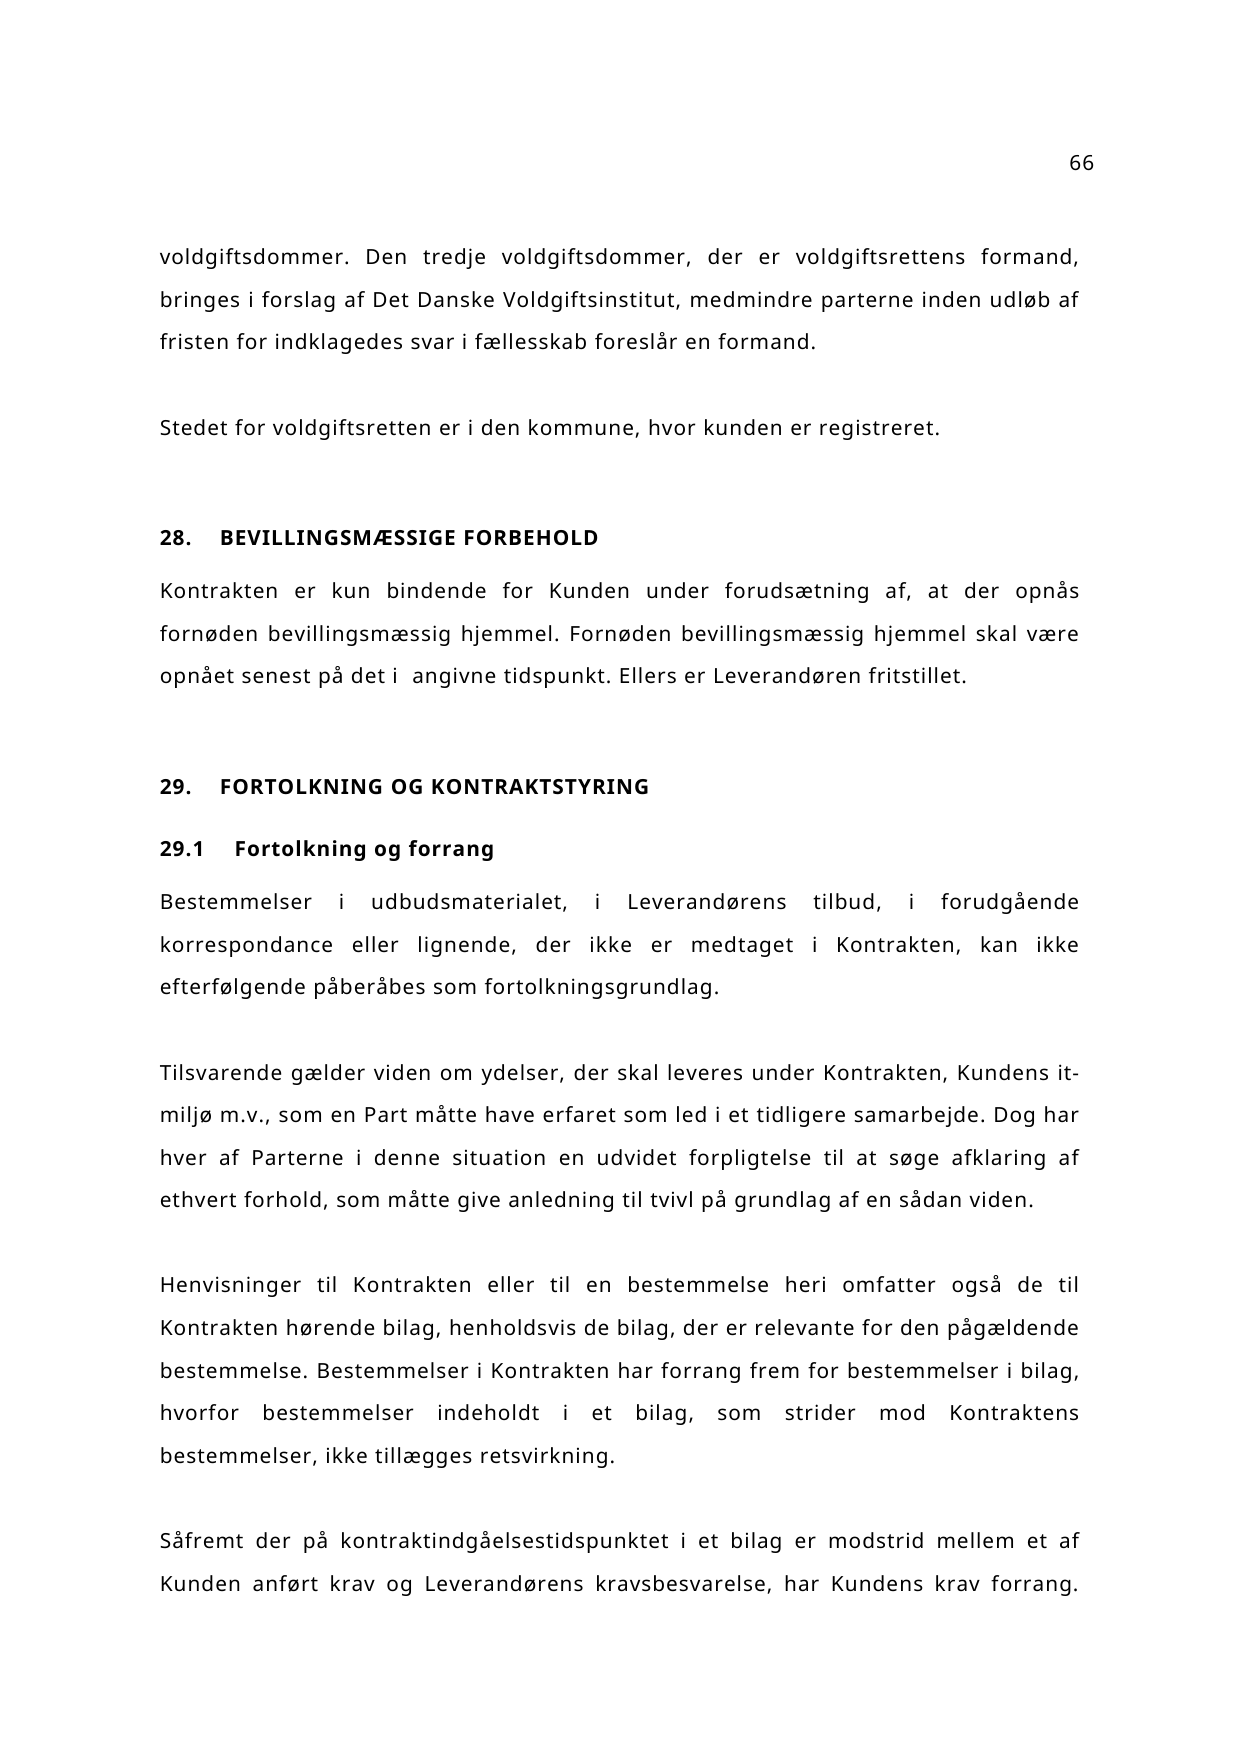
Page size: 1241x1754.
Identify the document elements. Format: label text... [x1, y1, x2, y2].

subtitle Fortolkning og forrang [159, 834, 1081, 862]
subtitle Bevillingsmæssige forbehold [159, 523, 1081, 551]
text Tilsvarende gælder viden om ydelser, der skal leveres under Kontrakten, Kundens it-miljø m.v., som en Part måtte have erfaret som led i et tidligere samarbejde. Dog har hver af Parterne i denne situation en udvidet forpligtelse til at søge afklaring af ethvert forhold, som måtte give anledning til tvivl på grundlag af en sådan viden. [159, 1058, 1081, 1214]
text Henvisninger til Kontrakten eller til en bestemmelse heri omfatter også de til Kontrakten hørende bilag, henholdsvis de bilag, der er relevante for den pågældende bestemmelse. Bestemmelser i Kontrakten har forrang frem for bestemmelser i bilag, hvorfor bestemmelser indeholdt i et bilag, som strider mod Kontraktens bestemmelser, ikke tillægges retsvirkning. [159, 1271, 1081, 1469]
text voldgiftsdommer. Den tredje voldgiftsdommer, der er voldgiftsrettens formand, bringes i forslag af Det Danske Voldgiftsinstitut, medmindre parterne inden udløb af fristen for indklagedes svar i fællesskab foreslår en formand. [159, 242, 1081, 356]
text Bestemmelser i udbudsmaterialet, i Leverandørens tilbud, i forudgående korrespondance eller lignende, der ikke er medtaget i Kontrakten, kan ikke efterfølgende påberåbes som fortolkningsgrundlag. [159, 887, 1081, 1001]
text Stedet for voldgiftsretten er i den kommune, hvor kunden er registreret. [159, 413, 1081, 441]
subtitle Fortolkning og kontraktstyring [159, 772, 1081, 800]
text Kontrakten er kun bindende for Kunden under forudsætning af, at der opnås fornøden bevillingsmæssig hjemmel. Fornøden bevillingsmæssig hjemmel skal være opnået senest på det i angivne tidspunkt. Ellers er Leverandøren fritstillet. [159, 576, 1081, 690]
text Såfremt der på kontraktindgåelsestidspunktet i et bilag er modstrid mellem et af Kunden anført krav og Leverandørens kravsbesvarelse, har Kundens krav forrang. [159, 1526, 1081, 1597]
